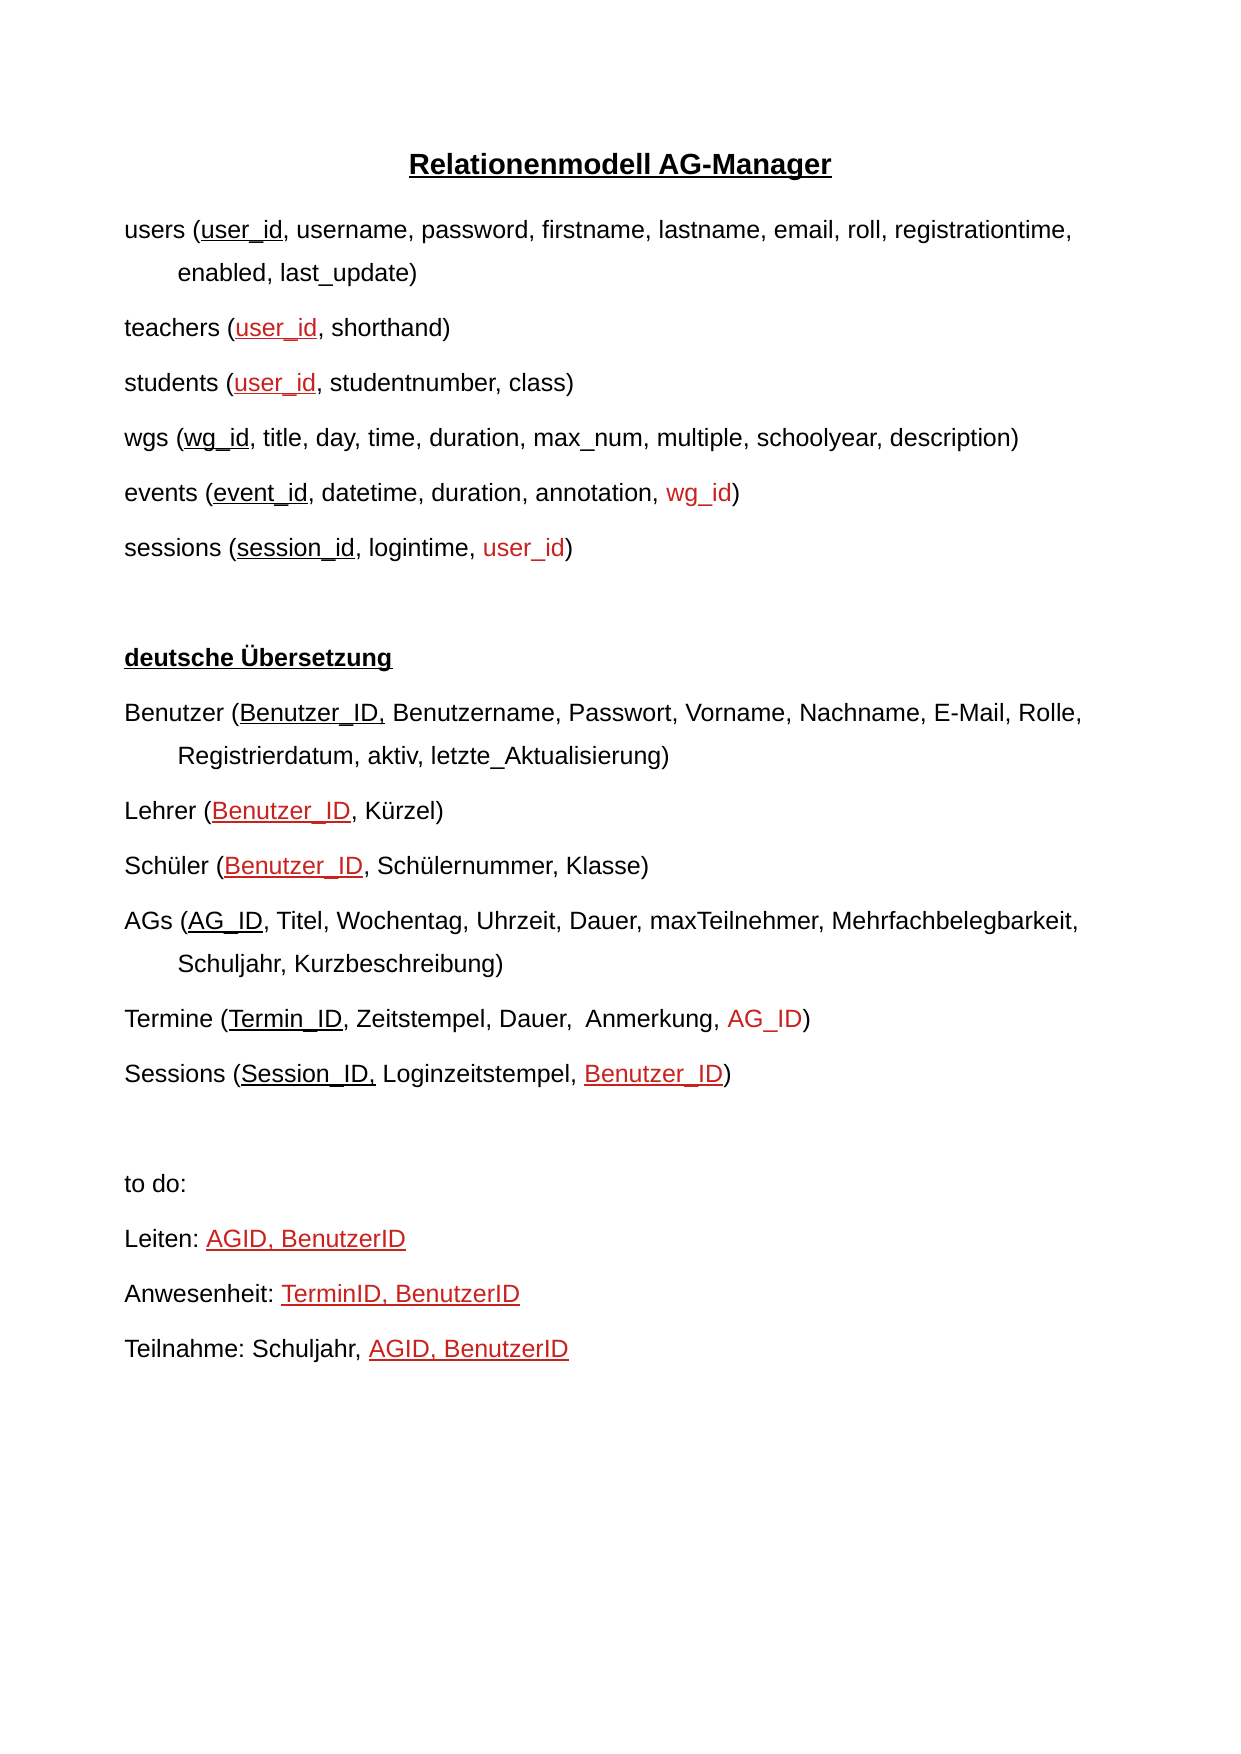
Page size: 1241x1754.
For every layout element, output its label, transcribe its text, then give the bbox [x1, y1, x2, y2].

text Schüler (Benutzer_ID, Schülernummer, Klasse) [124, 851, 1122, 880]
text deutsche Übersetzung [124, 643, 1122, 672]
text teachers (user_id, shorthand) [124, 313, 1122, 342]
text Leiten: AGID, BenutzerID [124, 1224, 1122, 1253]
text AGs (AG_ID, Titel, Wochentag, Uhrzeit, Dauer, maxTeilnehmer, Mehrfachbelegbarkeit, Schuljahr, Kurzbeschreibung) [124, 906, 1122, 978]
text Teilnahme: Schuljahr, AGID, BenutzerID [124, 1334, 1122, 1363]
text to do: [124, 1169, 1122, 1198]
text Relationenmodell AG-Manager [118, 147, 1122, 180]
text Anwesenheit: TerminID, BenutzerID [124, 1279, 1122, 1308]
text Benutzer (Benutzer_ID, Benutzername, Passwort, Vorname, Nachname, E-Mail, Rolle, Registrierdatum, aktiv, letzte_Aktualisierung) [124, 698, 1122, 770]
text users (user_id, username, password, firstname, lastname, email, roll, registrationtime, enabled, last_update) [124, 215, 1122, 287]
text sessions (session_id, logintime, user_id) [124, 533, 1122, 562]
text Sessions (Session_ID, Loginzeitstempel, Benutzer_ID) [124, 1059, 1122, 1088]
text events (event_id, datetime, duration, annotation, wg_id) [124, 478, 1122, 507]
text Termine (Termin_ID, Zeitstempel, Dauer, Anmerkung, AG_ID) [124, 1004, 1122, 1033]
text Lehrer (Benutzer_ID, Kürzel) [124, 796, 1122, 825]
text wgs (wg_id, title, day, time, duration, max_num, multiple, schoolyear, description) [124, 423, 1122, 452]
text students (user_id, studentnumber, class) [124, 368, 1122, 397]
